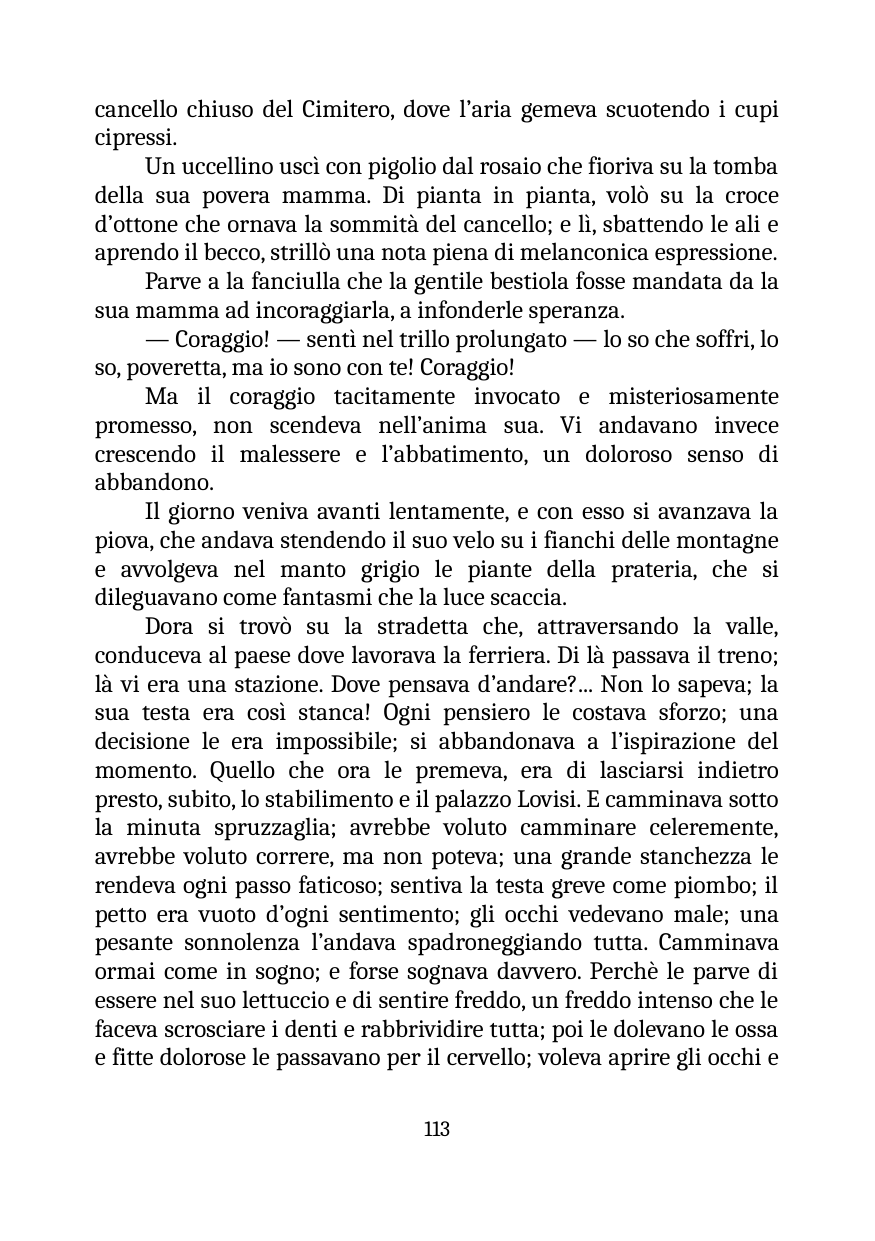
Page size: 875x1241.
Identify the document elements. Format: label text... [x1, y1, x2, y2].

text Un uccellino uscì con pigolio dal rosaio che fioriva su la tomba della sua povera mamma. Di pianta in pianta, volò su la croce d’ottone che ornava la sommità del cancello; e lì, sbattendo le ali e aprendo il becco, strillò una nota piena di melanconica espressione. [94, 152, 779, 267]
text Ma il coraggio tacitamente invocato e misteriosamente promesso, non scendeva nell’anima sua. Vi andavano invece crescendo il malessere e l’abbatimento, un doloroso senso di abbandono. [94, 382, 779, 497]
text cancello chiuso del Cimitero, dove l’aria gemeva scuotendo i cupi cipressi. [94, 94, 779, 152]
text — Coraggio! — sentì nel trillo prolungato — lo so che soffri, lo so, poveretta, ma io sono con te! Coraggio! [94, 324, 779, 382]
text Il giorno veniva avanti lentamente, e con esso si avanzava la piova, che andava stendendo il suo velo su i fianchi delle montagne e avvolgeva nel manto grigio le piante della prateria, che si dileguavano come fantasmi che la luce scaccia. [94, 497, 779, 612]
text Dora si trovò su la stradetta che, attraversando la valle, conduceva al paese dove lavorava la ferriera. Di là passava il treno; là vi era una stazione. Dove pensava d’andare?... Non lo sapeva; la sua testa era così stanca! Ogni pensiero le costava sforzo; una decisione le era impossibile; si abbandonava a l’ispirazione del momento. Quello che ora le premeva, era di lasciarsi indietro presto, subito, lo stabilimento e il palazzo Lovisi. E camminava sotto la minuta spruzzaglia; avrebbe voluto camminare celeremente, avrebbe voluto correre, ma non poteva; una grande stanchezza le rendeva ogni passo faticoso; sentiva la testa greve come piombo; il petto era vuoto d’ogni sentimento; gli occhi vedevano male; una pesante sonnolenza l’andava spadroneggiando tutta. Camminava ormai come in sogno; e forse sognava davvero. Perchè le parve di essere nel suo lettuccio e di sentire freddo, un freddo intenso che le faceva scrosciare i denti e rabbrividire tutta; poi le dolevano le ossa e fitte dolorose le passavano per il cervello; voleva aprire gli occhi e [94, 612, 779, 1072]
text Parve a la fanciulla che la gentile bestiola fosse mandata da la sua mamma ad incoraggiarla, a infonderle speranza. [94, 267, 779, 324]
